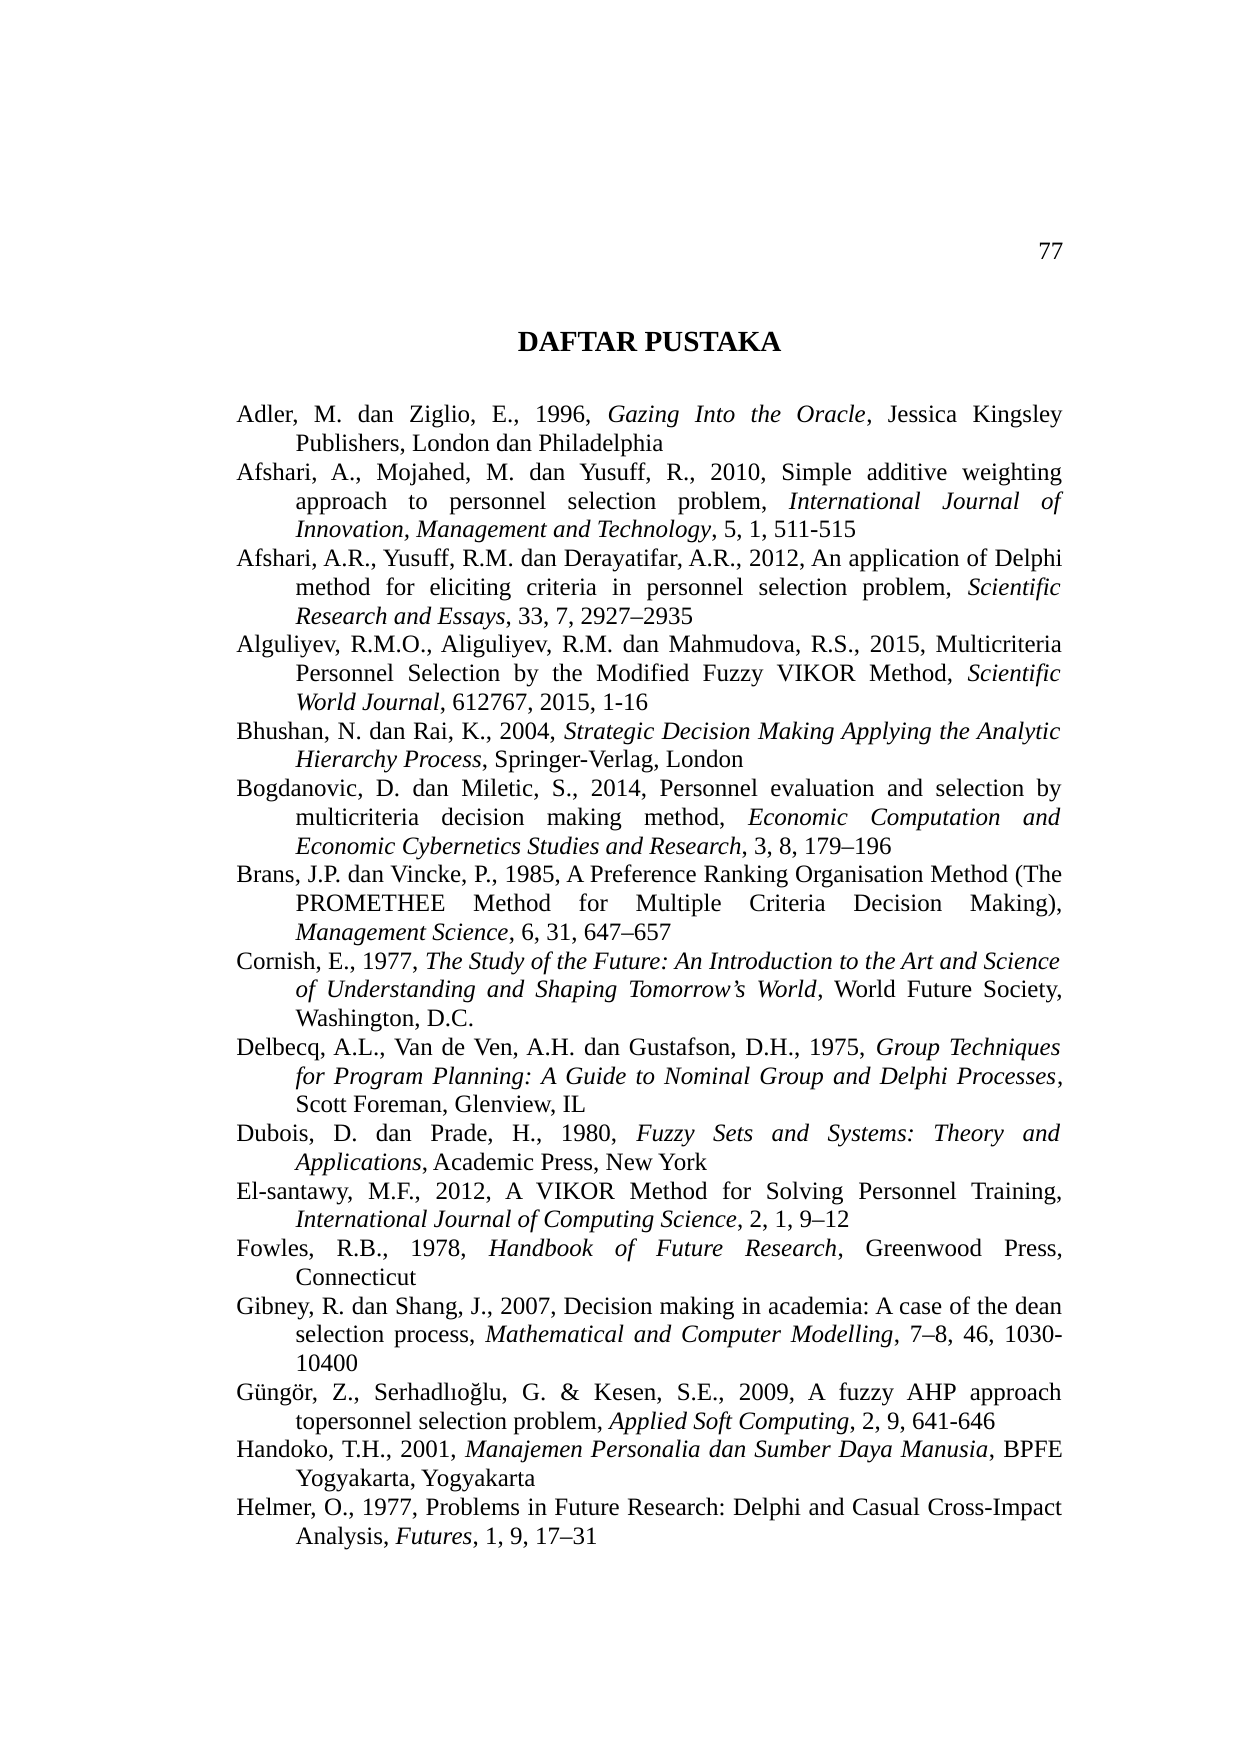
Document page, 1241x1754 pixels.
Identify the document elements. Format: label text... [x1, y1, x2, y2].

text Brans, J.P. dan Vincke, P., 1985, A Preference Ranking Organisation Method (The PROMETHEE Method for Multiple Criteria Decision Making), Management Science, 6, 31, 647–657 [236, 859, 1063, 946]
text El-santawy, M.F., 2012, A VIKOR Method for Solving Personnel Training, International Journal of Computing Science, 2, 1, 9–12 [236, 1176, 1063, 1233]
text Delbecq, A.L., Van de Ven, A.H. dan Gustafson, D.H., 1975, Group Techniques for Program Planning: A Guide to Nominal Group and Delphi Processes, Scott Foreman, Glenview, IL [236, 1032, 1063, 1118]
text Afshari, A.R., Yusuff, R.M. dan Derayatifar, A.R., 2012, An application of Delphi method for eliciting criteria in personnel selection problem, Scientific Research and Essays, 33, 7, 2927–2935 [236, 543, 1063, 629]
text Afshari, A., Mojahed, M. dan Yusuff, R., 2010, Simple additive weighting approach to personnel selection problem, International Journal of Innovation, Management and Technology, 5, 1, 511-515 [236, 457, 1063, 543]
text Fowles, R.B., 1978, Handbook of Future Research, Greenwood Press, Connecticut [236, 1233, 1063, 1291]
text Gibney, R. dan Shang, J., 2007, Decision making in academia: A case of the dean selection process, Mathematical and Computer Modelling, 7–8, 46, 1030-10400 [236, 1291, 1063, 1377]
text Adler, M. dan Ziglio, E., 1996, Gazing Into the Oracle, Jessica Kingsley Publishers, London dan Philadelphia [236, 399, 1063, 457]
text Bhushan, N. dan Rai, K., 2004, Strategic Decision Making Applying the Analytic Hierarchy Process, Springer-Verlag, London [236, 716, 1063, 773]
text Alguliyev, R.M.O., Aliguliyev, R.M. dan Mahmudova, R.S., 2015, Multicriteria Personnel Selection by the Modified Fuzzy VIKOR Method, Scientific World Journal, 612767, 2015, 1-16 [236, 629, 1063, 716]
subtitle Daftar Pustaka [236, 324, 1063, 357]
text Cornish, E., 1977, The Study of the Future: An Introduction to the Art and Science of Understanding and Shaping Tomorrow’s World, World Future Society, Washington, D.C. [236, 946, 1063, 1032]
text Güngör, Z., Serhadlıoğlu, G. & Kesen, S.E., 2009, A fuzzy AHP approach topersonnel selection problem, Applied Soft Computing, 2, 9, 641-646 [236, 1377, 1063, 1434]
text Dubois, D. dan Prade, H., 1980, Fuzzy Sets and Systems: Theory and Applications, Academic Press, New York [236, 1118, 1063, 1176]
text Bogdanovic, D. dan Miletic, S., 2014, Personnel evaluation and selection by multicriteria decision making method, Economic Computation and Economic Cybernetics Studies and Research, 3, 8, 179–196 [236, 773, 1063, 859]
text Handoko, T.H., 2001, Manajemen Personalia dan Sumber Daya Manusia, BPFE Yogyakarta, Yogyakarta [236, 1434, 1063, 1492]
text Helmer, O., 1977, Problems in Future Research: Delphi and Casual Cross-Impact Analysis, Futures, 1, 9, 17–31 [236, 1492, 1063, 1549]
